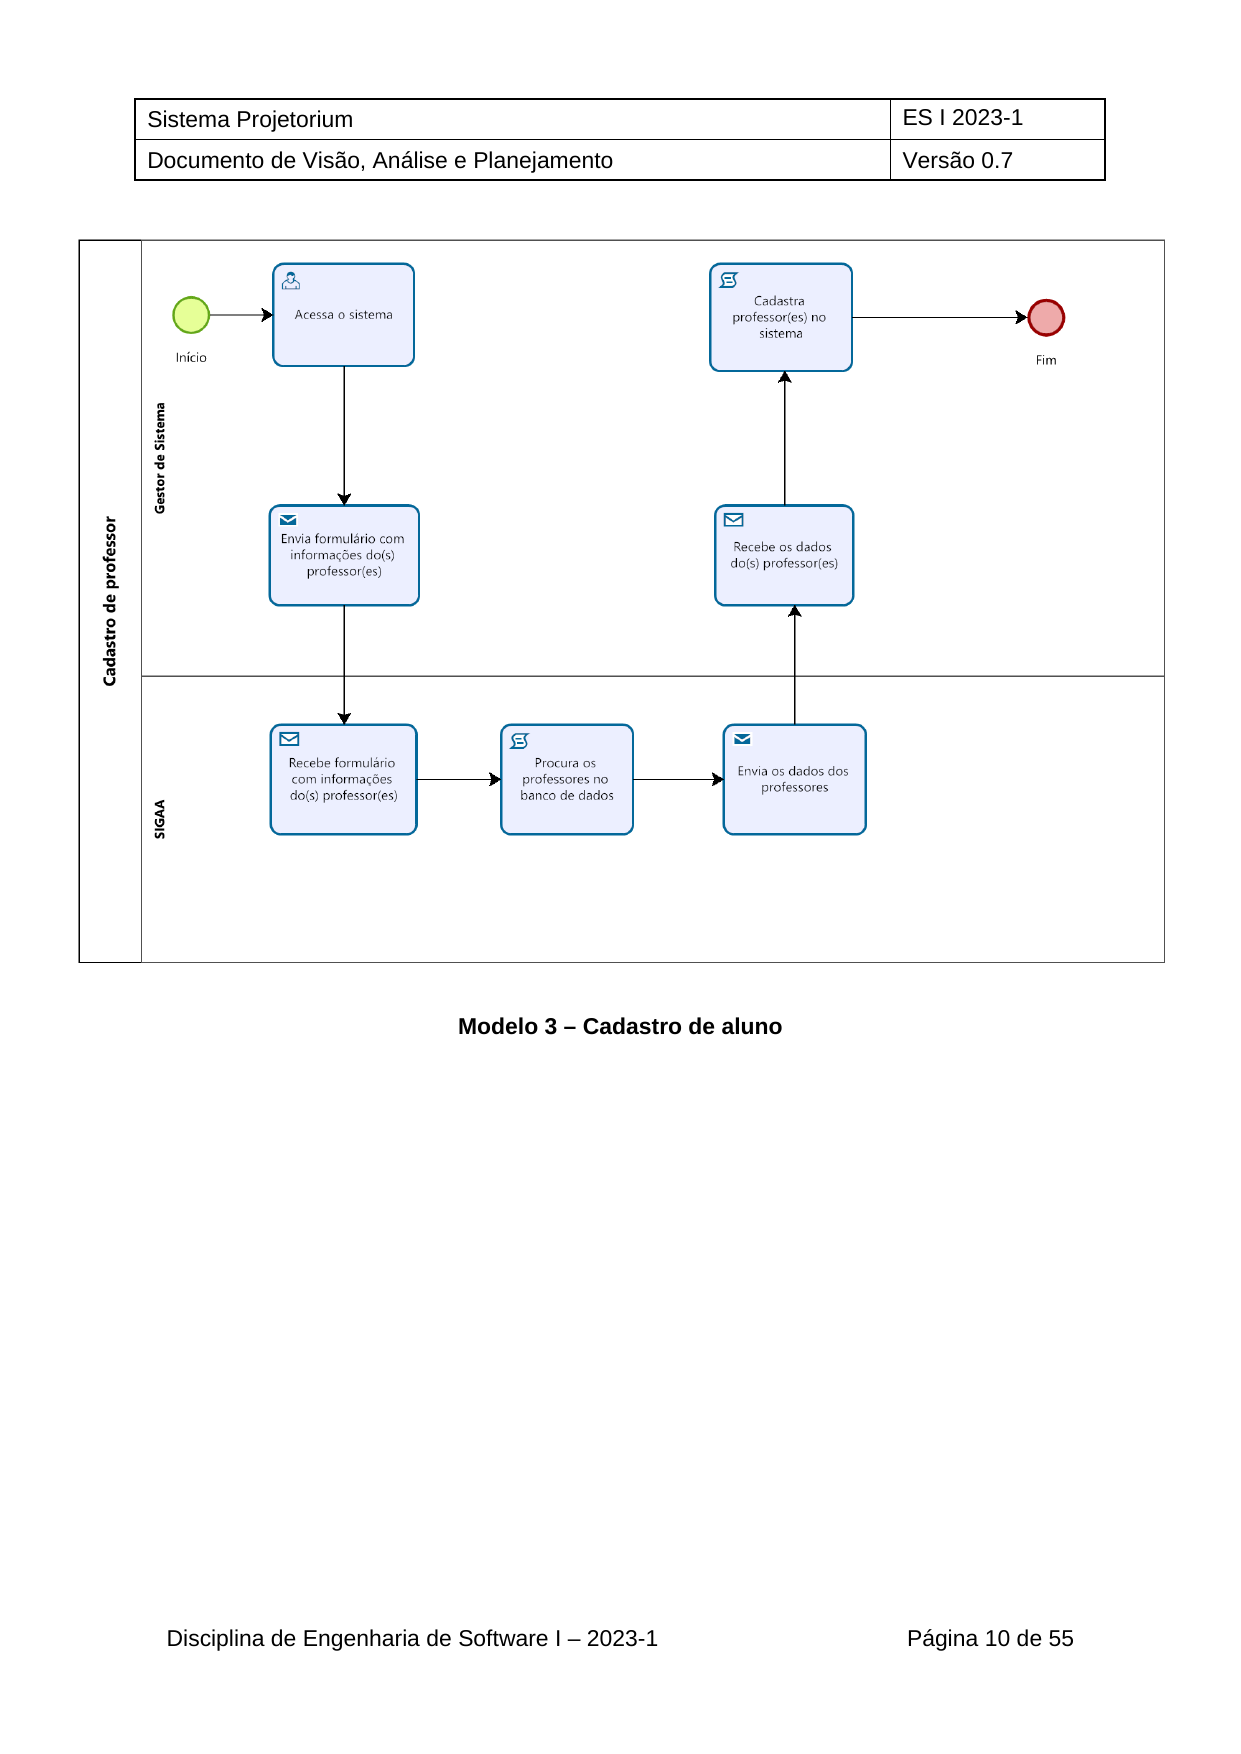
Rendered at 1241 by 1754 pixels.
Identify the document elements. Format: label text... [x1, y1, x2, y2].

text Modelo 3 – Cadastro de aluno [148, 1013, 1092, 1040]
picture [72, 220, 1170, 981]
